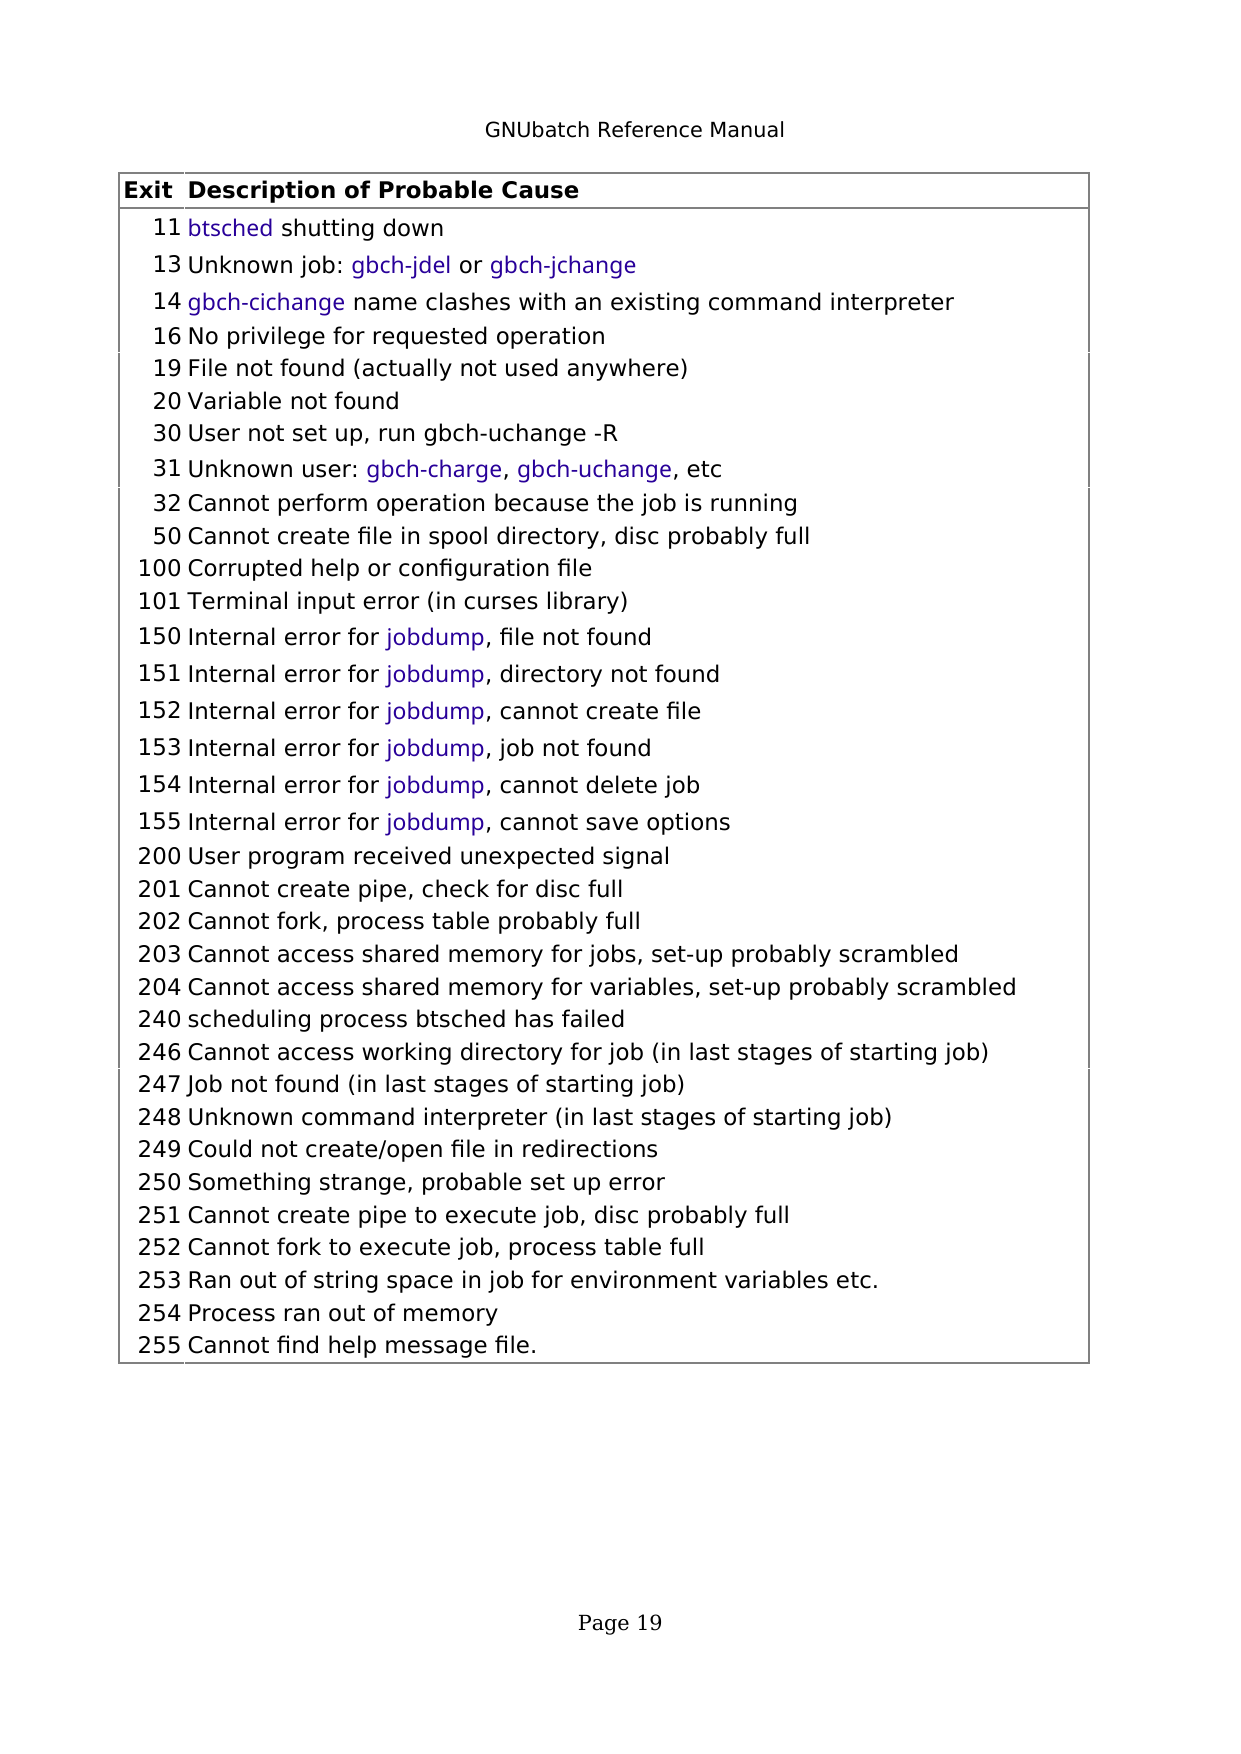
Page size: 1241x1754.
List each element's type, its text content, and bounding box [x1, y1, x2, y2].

table_cell 254 [120, 1297, 184, 1329]
table_cell Cannot find help message file. [185, 1329, 1088, 1362]
table_cell Something strange, probable set up error [185, 1166, 1088, 1199]
table_cell scheduling process btsched has failed [185, 1003, 1088, 1036]
table_cell Cannot access working directory for job (in last stages of starting job) [185, 1036, 1088, 1068]
table_cell 20 [120, 385, 184, 418]
table_cell 13 [120, 246, 184, 283]
table_cell btsched shutting down [185, 209, 1088, 246]
table_cell 201 [120, 873, 184, 906]
table_cell Cannot fork, process table probably full [185, 906, 1088, 938]
table_cell 153 [120, 729, 184, 766]
table_cell Unknown user: gbch-charge, gbch-uchange, etc [185, 450, 1088, 487]
table_cell Ran out of string space in job for environment variables etc. [185, 1264, 1088, 1297]
table_cell Unknown job: gbch-jdel or gbch-jchange [185, 246, 1088, 283]
table_cell Could not create/open file in redirections [185, 1134, 1088, 1166]
table_cell Corrupted help or configuration file [185, 553, 1088, 585]
table_cell Cannot access shared memory for jobs, set-up probably scrambled [185, 938, 1088, 971]
table_cell 30 [120, 418, 184, 450]
table_cell Internal error for jobdump, cannot create file [185, 692, 1088, 729]
table_cell 14 [120, 283, 184, 320]
table_header Exit [120, 174, 184, 207]
table_cell Cannot create pipe, check for disc full [185, 873, 1088, 906]
table_cell 247 [120, 1069, 184, 1101]
table_cell 100 [120, 553, 184, 585]
table_cell No privilege for requested operation [185, 320, 1088, 352]
table_cell 251 [120, 1199, 184, 1232]
table_cell 152 [120, 692, 184, 729]
table_cell Internal error for jobdump, job not found [185, 729, 1088, 766]
table_cell 32 [120, 488, 184, 520]
table_cell gbch-cichange name clashes with an existing command interpreter [185, 283, 1088, 320]
table_cell Internal error for jobdump, cannot save options [185, 803, 1088, 840]
table_cell 255 [120, 1329, 184, 1362]
table_cell Variable not found [185, 385, 1088, 418]
table_cell Internal error for jobdump, cannot delete job [185, 766, 1088, 803]
table_cell 151 [120, 655, 184, 692]
table_cell File not found (actually not used anywhere) [185, 353, 1088, 385]
table_cell 16 [120, 320, 184, 352]
table_cell 155 [120, 803, 184, 840]
table_cell 154 [120, 766, 184, 803]
table_cell Cannot fork to execute job, process table full [185, 1232, 1088, 1264]
table_cell 150 [120, 618, 184, 655]
table_cell Internal error for jobdump, directory not found [185, 655, 1088, 692]
table_cell 11 [120, 209, 184, 246]
table_cell 200 [120, 840, 184, 873]
table_cell Internal error for jobdump, file not found [185, 618, 1088, 655]
table_cell User program received unexpected signal [185, 840, 1088, 873]
table_cell User not set up, run gbch-uchange -R [185, 418, 1088, 450]
table_cell Unknown command interpreter (in last stages of starting job) [185, 1101, 1088, 1134]
table_cell Cannot create pipe to execute job, disc probably full [185, 1199, 1088, 1232]
table_cell 101 [120, 585, 184, 618]
table_cell 240 [120, 1003, 184, 1036]
table_header Description of Probable Cause [185, 174, 1088, 207]
table_cell 31 [120, 450, 184, 487]
table_cell Terminal input error (in curses library) [185, 585, 1088, 618]
table_cell 204 [120, 971, 184, 1003]
table_cell 246 [120, 1036, 184, 1068]
table_cell 253 [120, 1264, 184, 1297]
table_cell Job not found (in last stages of starting job) [185, 1069, 1088, 1101]
table_cell 248 [120, 1101, 184, 1134]
table_cell Cannot create file in spool directory, disc probably full [185, 520, 1088, 553]
table_cell 19 [120, 353, 184, 385]
table_cell 249 [120, 1134, 184, 1166]
table_cell Cannot perform operation because the job is running [185, 488, 1088, 520]
table_cell 203 [120, 938, 184, 971]
table_cell Process ran out of memory [185, 1297, 1088, 1329]
table_cell Cannot access shared memory for variables, set-up probably scrambled [185, 971, 1088, 1003]
table_cell 250 [120, 1166, 184, 1199]
table_cell 50 [120, 520, 184, 553]
table_cell 202 [120, 906, 184, 938]
table_cell 252 [120, 1232, 184, 1264]
